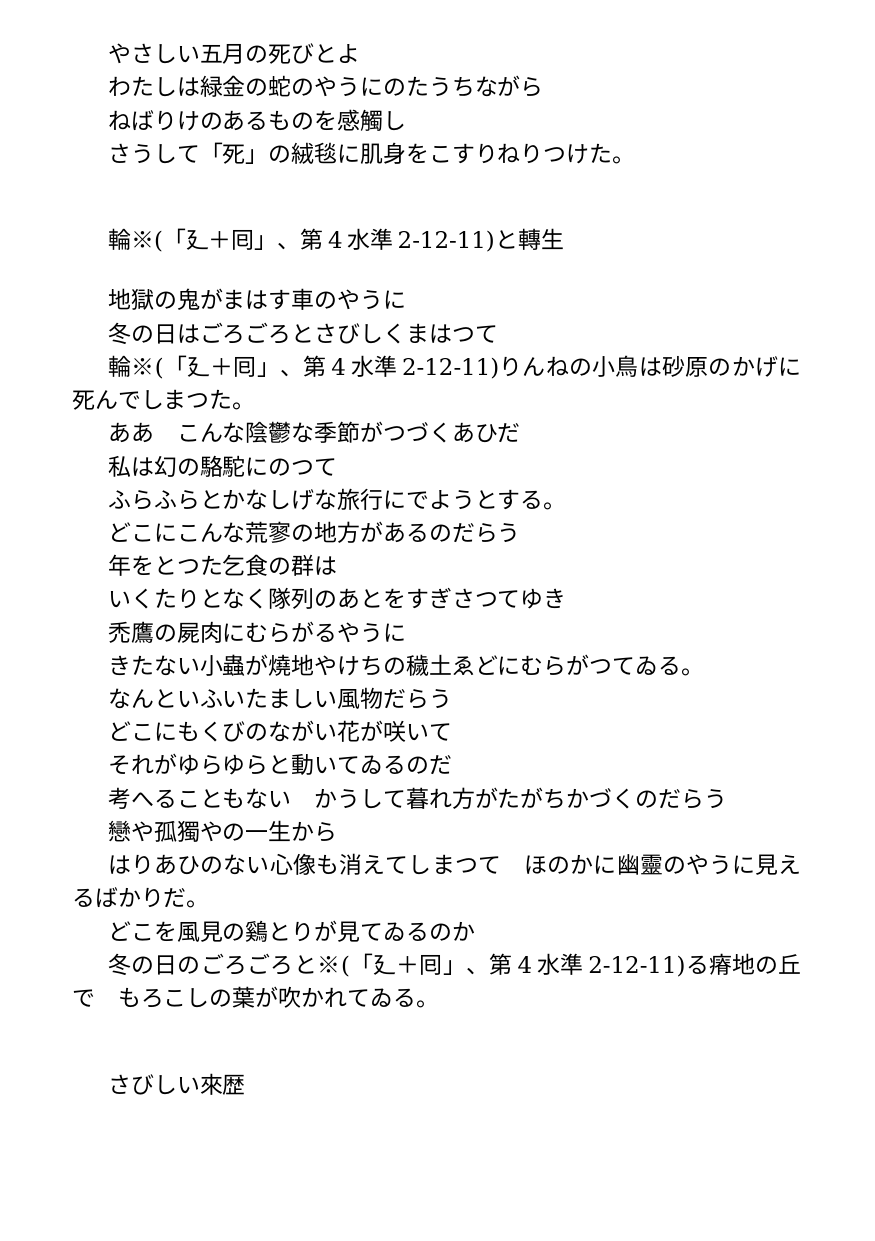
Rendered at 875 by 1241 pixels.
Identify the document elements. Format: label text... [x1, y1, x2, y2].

text 年をとつた乞食の群は [72, 548, 802, 581]
text わたしは緑金の蛇のやうにのたうちながら [72, 69, 802, 102]
text どこにこんな荒寥の地方があるのだらう [72, 515, 802, 548]
text 輪※(「廴＋囘」、第4水準2-12-11)と轉生 [72, 222, 802, 256]
text やさしい五月の死びとよ [72, 36, 802, 69]
text 地獄の鬼がまはす車のやうに [72, 282, 802, 315]
text きたない小蟲が燒地やけちの穢土ゑどにむらがつてゐる。 [72, 648, 802, 681]
text 戀や孤獨やの一生から [72, 814, 802, 847]
text 輪※(「廴＋囘」、第4水準2-12-11)りんねの小鳥は砂原のかげに死んでしまつた。 [72, 349, 802, 415]
text どこを風見の鷄とりが見てゐるのか [72, 913, 802, 947]
text ああ こんな陰鬱な季節がつづくあひだ [72, 415, 802, 448]
text 禿鷹の屍肉にむらがるやうに [72, 614, 802, 648]
text さびしい來歴 [72, 1067, 802, 1100]
text 考へることもない かうして暮れ方がたがちかづくのだらう [72, 781, 802, 814]
text さうして「死」の絨毯に肌身をこすりねりつけた。 [72, 136, 802, 169]
text いくたりとなく隊列のあとをすぎさつてゆき [72, 581, 802, 614]
text ふらふらとかなしげな旅行にでようとする。 [72, 482, 802, 515]
text 冬の日はごろごろとさびしくまはつて [72, 315, 802, 349]
text ねばりけのあるものを感觸し [72, 102, 802, 136]
text はりあひのない心像も消えてしまつて ほのかに幽靈のやうに見えるばかりだ。 [72, 847, 802, 913]
text 冬の日のごろごろと※(「廴＋囘」、第4水準2-12-11)る瘠地の丘で もろこしの葉が吹かれてゐる。 [72, 947, 802, 1013]
text どこにもくびのながい花が咲いて [72, 714, 802, 747]
text 私は幻の駱駝にのつて [72, 448, 802, 482]
text それがゆらゆらと動いてゐるのだ [72, 747, 802, 781]
text なんといふいたましい風物だらう [72, 681, 802, 714]
